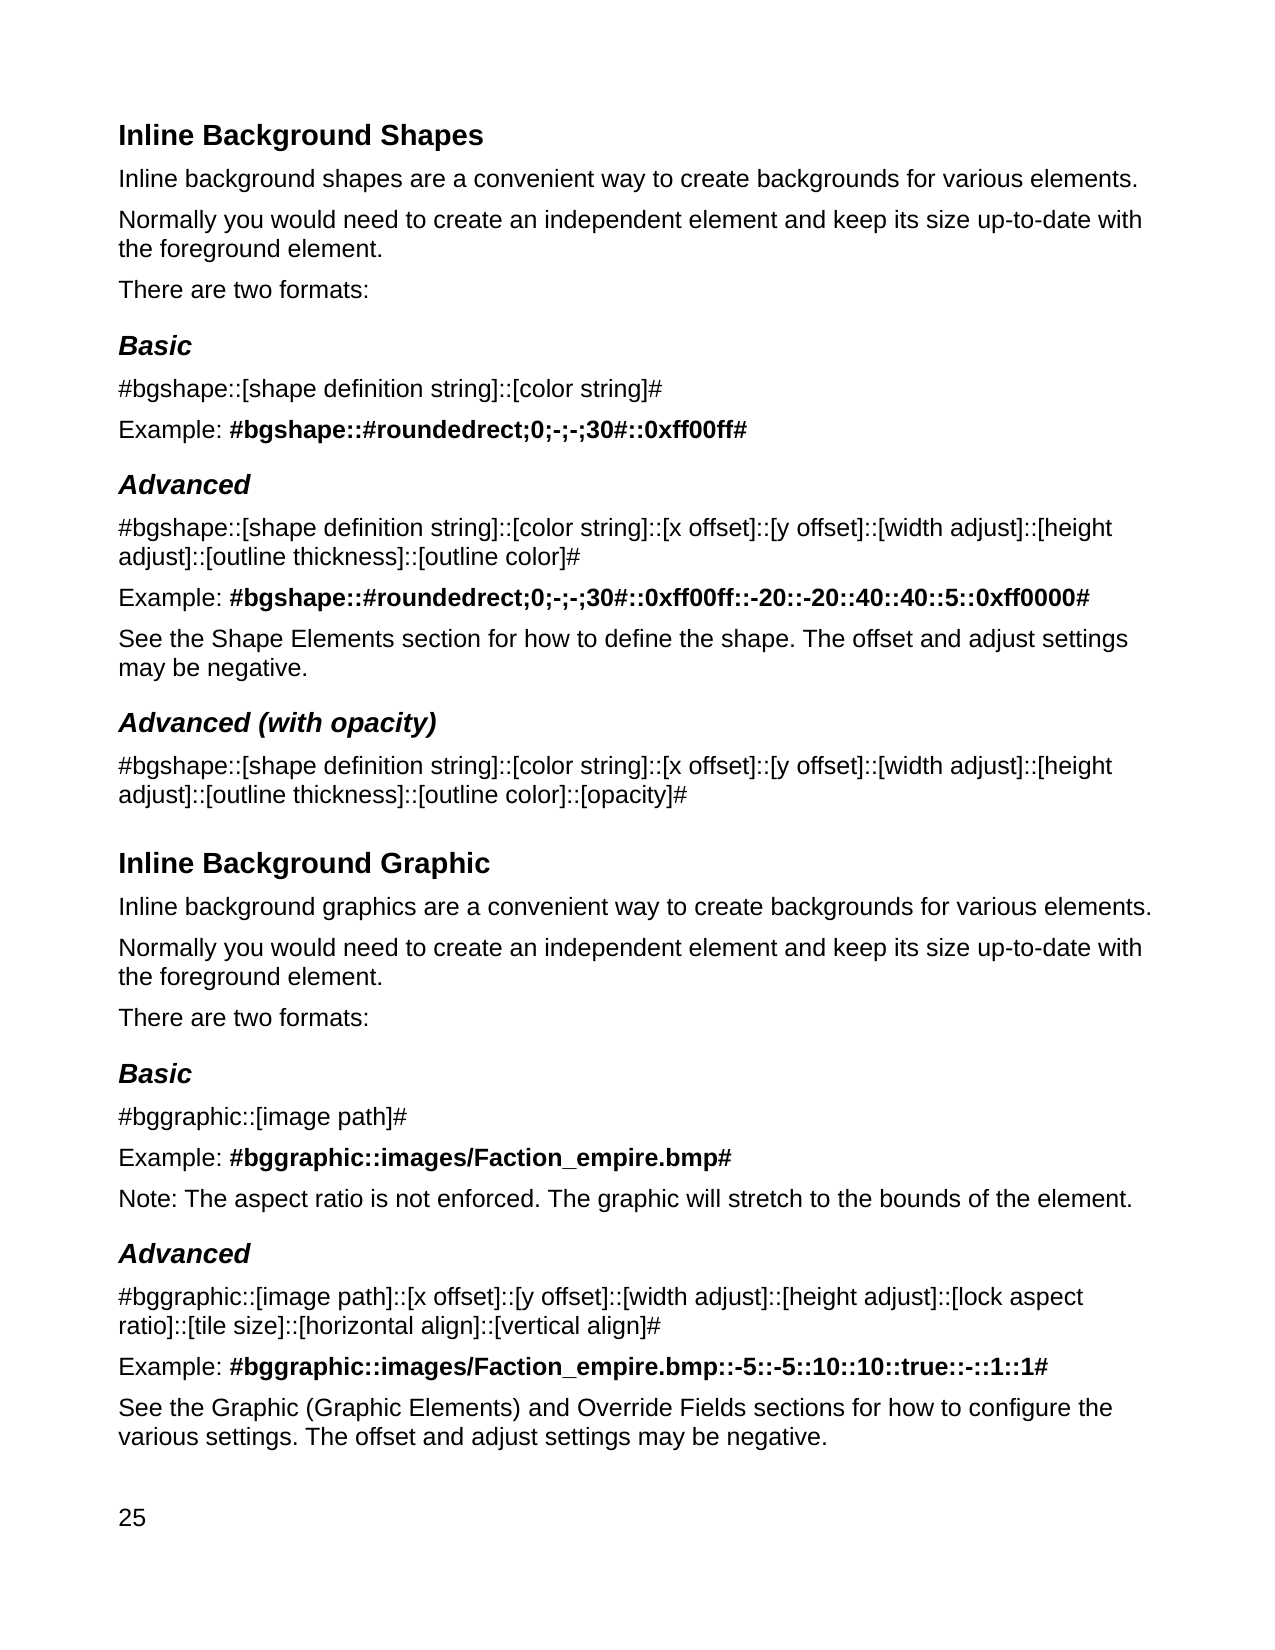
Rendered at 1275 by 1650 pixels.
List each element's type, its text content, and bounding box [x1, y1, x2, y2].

text #bggraphic::[image path]::[x offset]::[y offset]::[width adjust]::[height adjust]::[lock aspect ratio]::[tile size]::[horizontal align]::[vertical align]# [118, 1282, 1157, 1339]
text #bggraphic::[image path]# [118, 1101, 1157, 1130]
text Example: #bgshape::#roundedrect;0;-;-;30#::0xff00ff::-20::-20::40::40::5::0xff0000# [118, 583, 1157, 612]
subtitle Advanced (with opacity) [118, 707, 1157, 738]
subtitle Advanced [118, 468, 1157, 500]
text Example: #bggraphic::images/Faction_empire.bmp# [118, 1143, 1157, 1171]
text There are two formats: [118, 275, 1157, 304]
subtitle Basic [118, 1057, 1157, 1089]
text See the Shape Elements section for how to define the shape. The offset and adjust settings may be negative. [118, 624, 1157, 682]
text #bgshape::[shape definition string]::[color string]# [118, 373, 1157, 402]
text Inline background graphics are a convenient way to create backgrounds for various elements. [118, 892, 1157, 921]
text Normally you would need to create an independent element and keep its size up-to-date with the foreground element. [118, 933, 1157, 991]
text Example: #bgshape::#roundedrect;0;-;-;30#::0xff00ff# [118, 415, 1157, 443]
subtitle Inline Background Graphic [118, 846, 1157, 879]
subtitle Inline Background Shapes [118, 118, 1157, 152]
subtitle Basic [118, 329, 1157, 361]
text There are two formats: [118, 1003, 1157, 1032]
text #bgshape::[shape definition string]::[color string]::[x offset]::[y offset]::[width adjust]::[height adjust]::[outline thickness]::[outline color]# [118, 513, 1157, 570]
subtitle Advanced [118, 1238, 1157, 1269]
text Note: The aspect ratio is not enforced. The graphic will stretch to the bounds of the element. [118, 1184, 1157, 1213]
text Normally you would need to create an independent element and keep its size up-to-date with the foreground element. [118, 205, 1157, 263]
text #bgshape::[shape definition string]::[color string]::[x offset]::[y offset]::[width adjust]::[height adjust]::[outline thickness]::[outline color]::[opacity]# [118, 751, 1157, 808]
text See the Graphic (Graphic Elements) and Override Fields sections for how to configure the various settings. The offset and adjust settings may be negative. [118, 1393, 1157, 1451]
text Inline background shapes are a convenient way to create backgrounds for various elements. [118, 164, 1157, 193]
text Example: #bggraphic::images/Faction_empire.bmp::-5::-5::10::10::true::-::1::1# [118, 1352, 1157, 1381]
